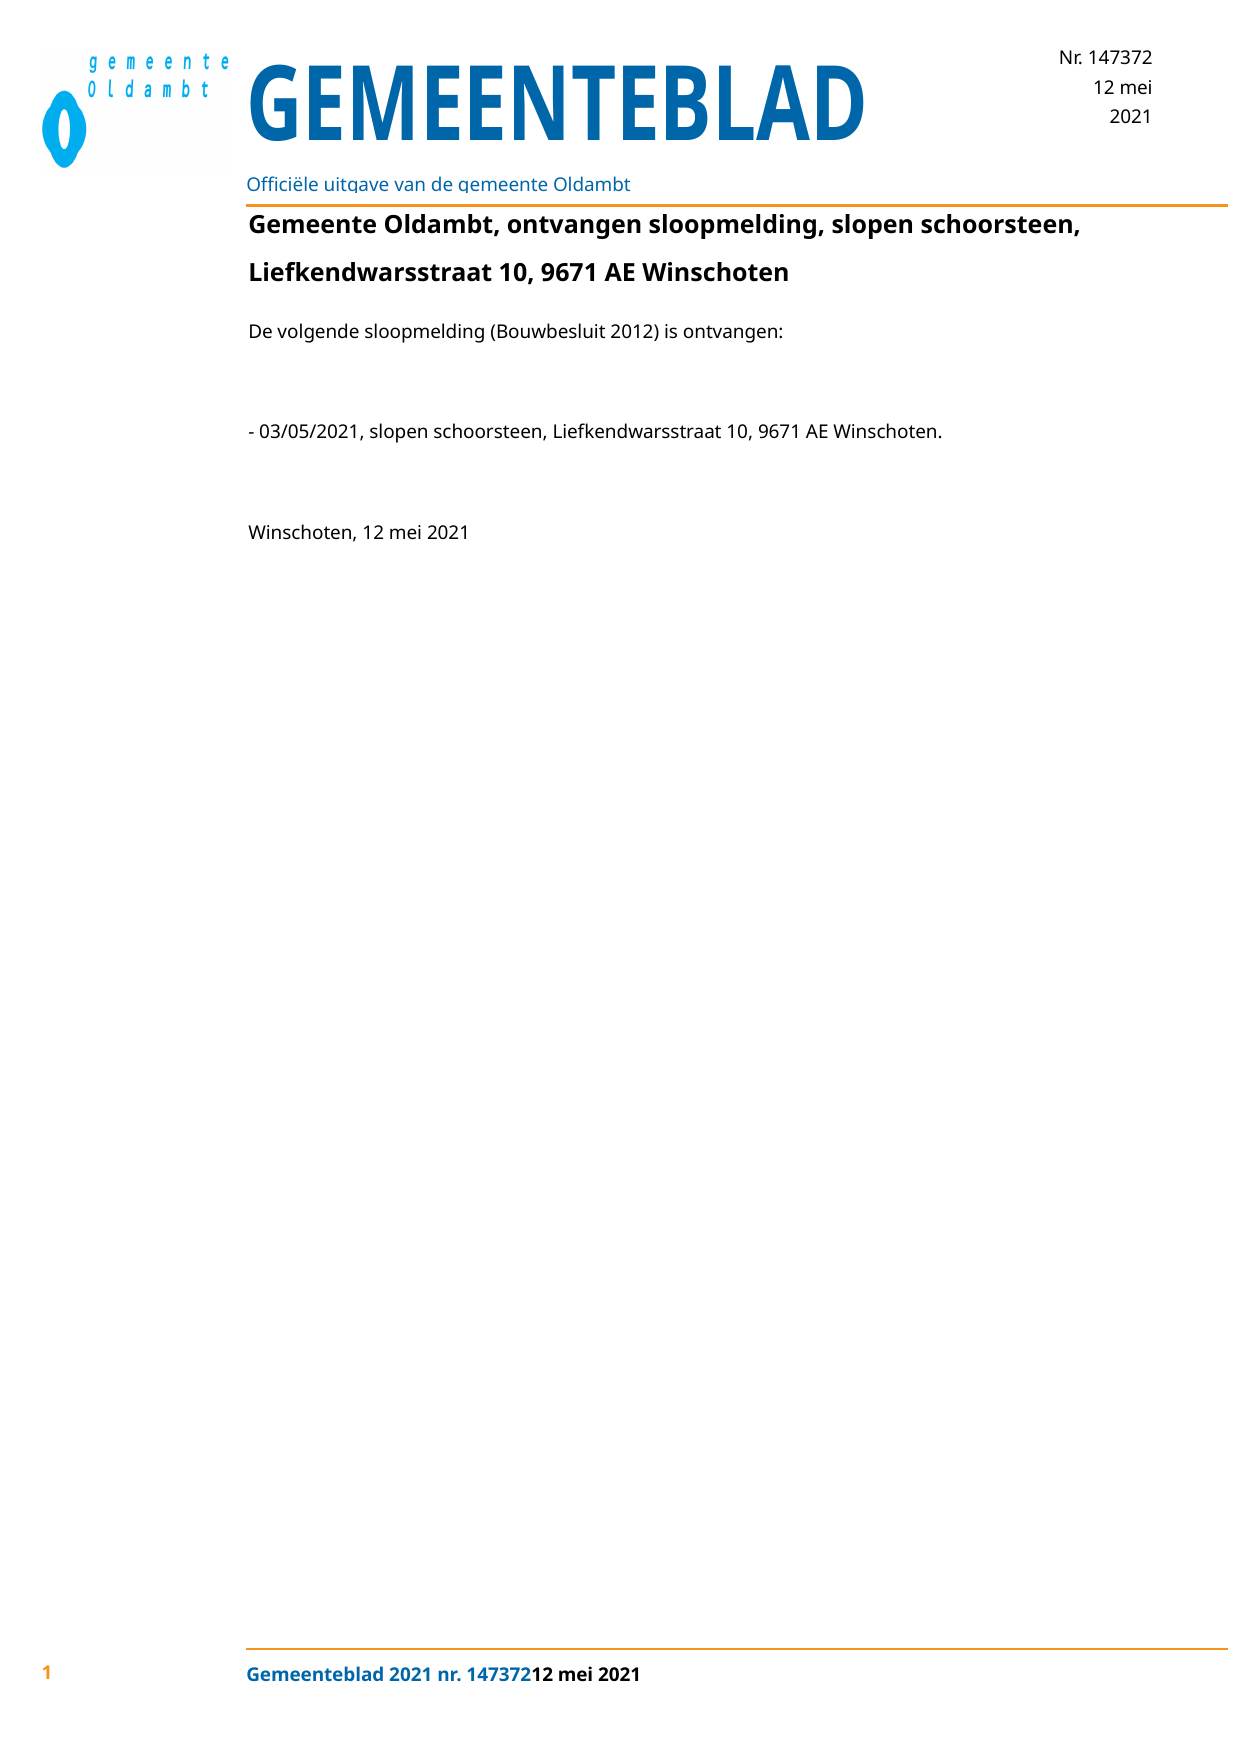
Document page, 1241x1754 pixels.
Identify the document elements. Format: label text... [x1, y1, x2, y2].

text Gemeente Oldambt, ontvangen sloopmelding, slopen schoorsteen, Liefkendwarsstraat 10, 9671 AE Winschoten [248, 207, 1152, 288]
picture [41, 47, 231, 172]
text Winschoten, 12 mei 2021 [248, 519, 1152, 545]
text - 03/05/2021, slopen schoorsteen, Liefkendwarsstraat 10, 9671 AE Winschoten. [248, 419, 1152, 444]
text De volgende sloopmelding (Bouwbesluit 2012) is ontvangen: [248, 318, 1152, 344]
